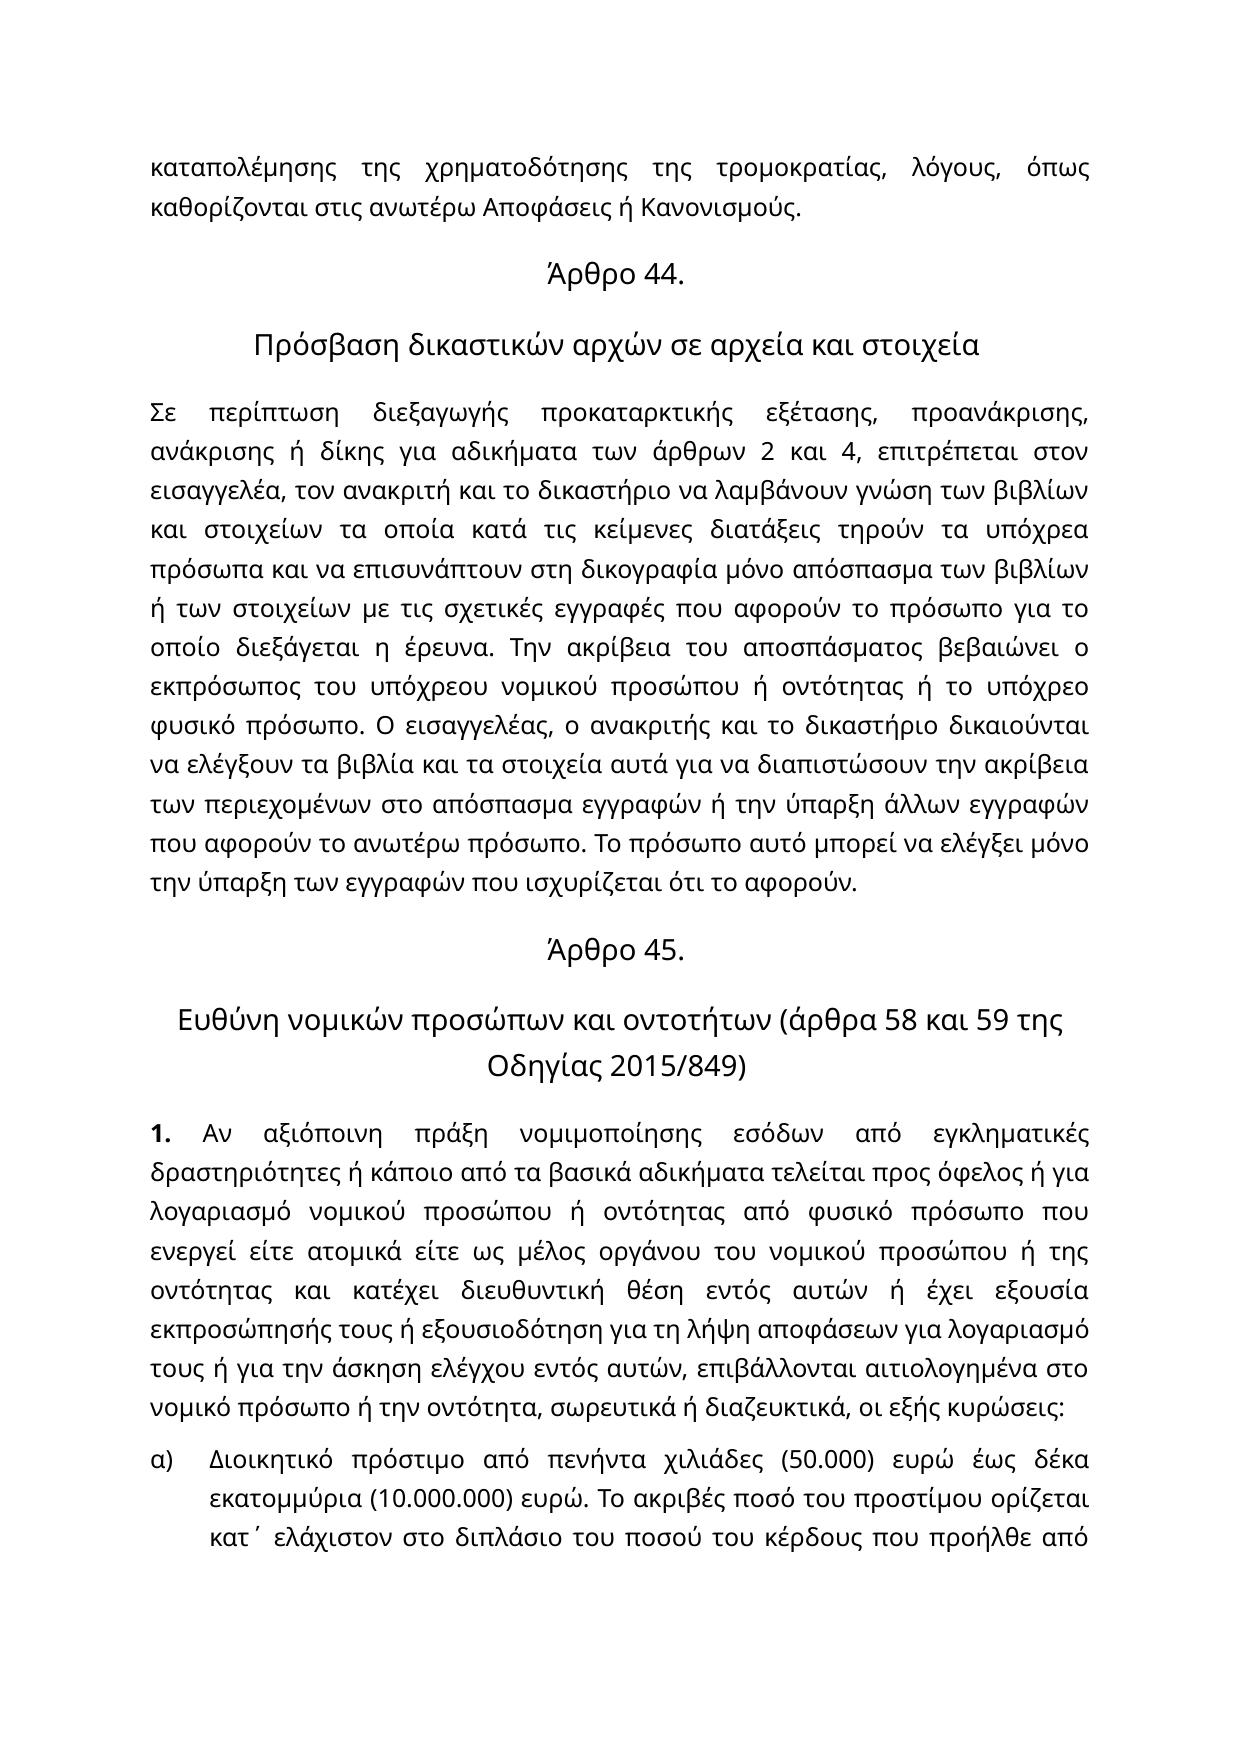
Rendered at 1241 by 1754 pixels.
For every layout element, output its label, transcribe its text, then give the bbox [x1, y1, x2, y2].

text καταπολέμησης της χρηματοδότησης της τρομοκρατίας, λόγους, όπως καθορίζονται στις ανωτέρω Αποφάσεις ή Κανονισμούς. [150, 150, 1090, 223]
subtitle Ευθύνη νομικών προσώπων και οντοτήτων (άρθρα 58 και 59 της Οδηγίας 2015/849) [150, 999, 1090, 1085]
text 1. Αν αξιόποινη πράξη νομιμοποίησης εσόδων από εγκληματικές δραστηριότητες ή κάποιο από τα βασικά αδικήματα τελείται προς όφελος ή για λογαριασμό νομικού προσώπου ή οντότητας από φυσικό πρόσωπο που ενεργεί είτε ατομικά είτε ως μέλος οργάνου του νομικού προσώπου ή της οντότητας και κατέχει διευθυντική θέση εντός αυτών ή έχει εξουσία εκπροσώπησής τους ή εξουσιοδότηση για τη λήψη αποφάσεων για λογαριασμό τους ή για την άσκηση ελέγχου εντός αυτών, επιβάλλονται αιτιολογημένα στο νομικό πρόσωπο ή την οντότητα, σωρευτικά ή διαζευκτικά, οι εξής κυρώσεις: [150, 1116, 1090, 1424]
text Σε περίπτωση διεξαγωγής προκαταρκτικής εξέτασης, προανάκρισης, ανάκρισης ή δίκης για αδικήματα των άρθρων 2 και 4, επιτρέπεται στον εισαγγελέα, τον ανακριτή και το δικαστήριο να λαμβάνουν γνώση των βιβλίων και στοιχείων τα οποία κατά τις κείμενες διατάξεις τηρούν τα υπόχρεα πρόσωπα και να επισυνάπτουν στη δικογραφία μόνο απόσπασμα των βιβλίων ή των στοιχείων με τις σχετικές εγγραφές που αφορούν το πρόσωπο για το οποίο διεξάγεται η έρευνα. Την ακρίβεια του αποσπάσματος βεβαιώνει ο εκπρόσωπος του υπόχρεου νομικού προσώπου ή οντότητας ή το υπόχρεο φυσικό πρόσωπο. Ο εισαγγελέας, ο ανακριτής και το δικαστήριο δικαιούνται να ελέγξουν τα βιβλία και τα στοιχεία αυτά για να διαπιστώσουν την ακρίβεια των περιεχομένων στο απόσπασμα εγγραφών ή την ύπαρξη άλλων εγγραφών που αφορούν το ανωτέρω πρόσωπο. Το πρόσωπο αυτό μπορεί να ελέγξει μόνο την ύπαρξη των εγγραφών που ισχυρίζεται ότι το αφορούν. [150, 394, 1090, 899]
subtitle Άρθρο 45. [150, 929, 1090, 968]
list α) Διοικητικό πρόστιμο από πενήντα χιλιάδες (50.000) ευρώ έως δέκα εκατομμύρια (10.000.000) ευρώ. Το ακριβές ποσό του προστίμου ορίζεται κατ΄ ελάχιστον στο διπλάσιο του ποσού του κέρδους που προήλθε από [150, 1441, 1090, 1554]
subtitle Πρόσβαση δικαστικών αρχών σε αρχεία και στοιχεία [150, 324, 1090, 364]
subtitle Άρθρο 44. [150, 253, 1090, 293]
